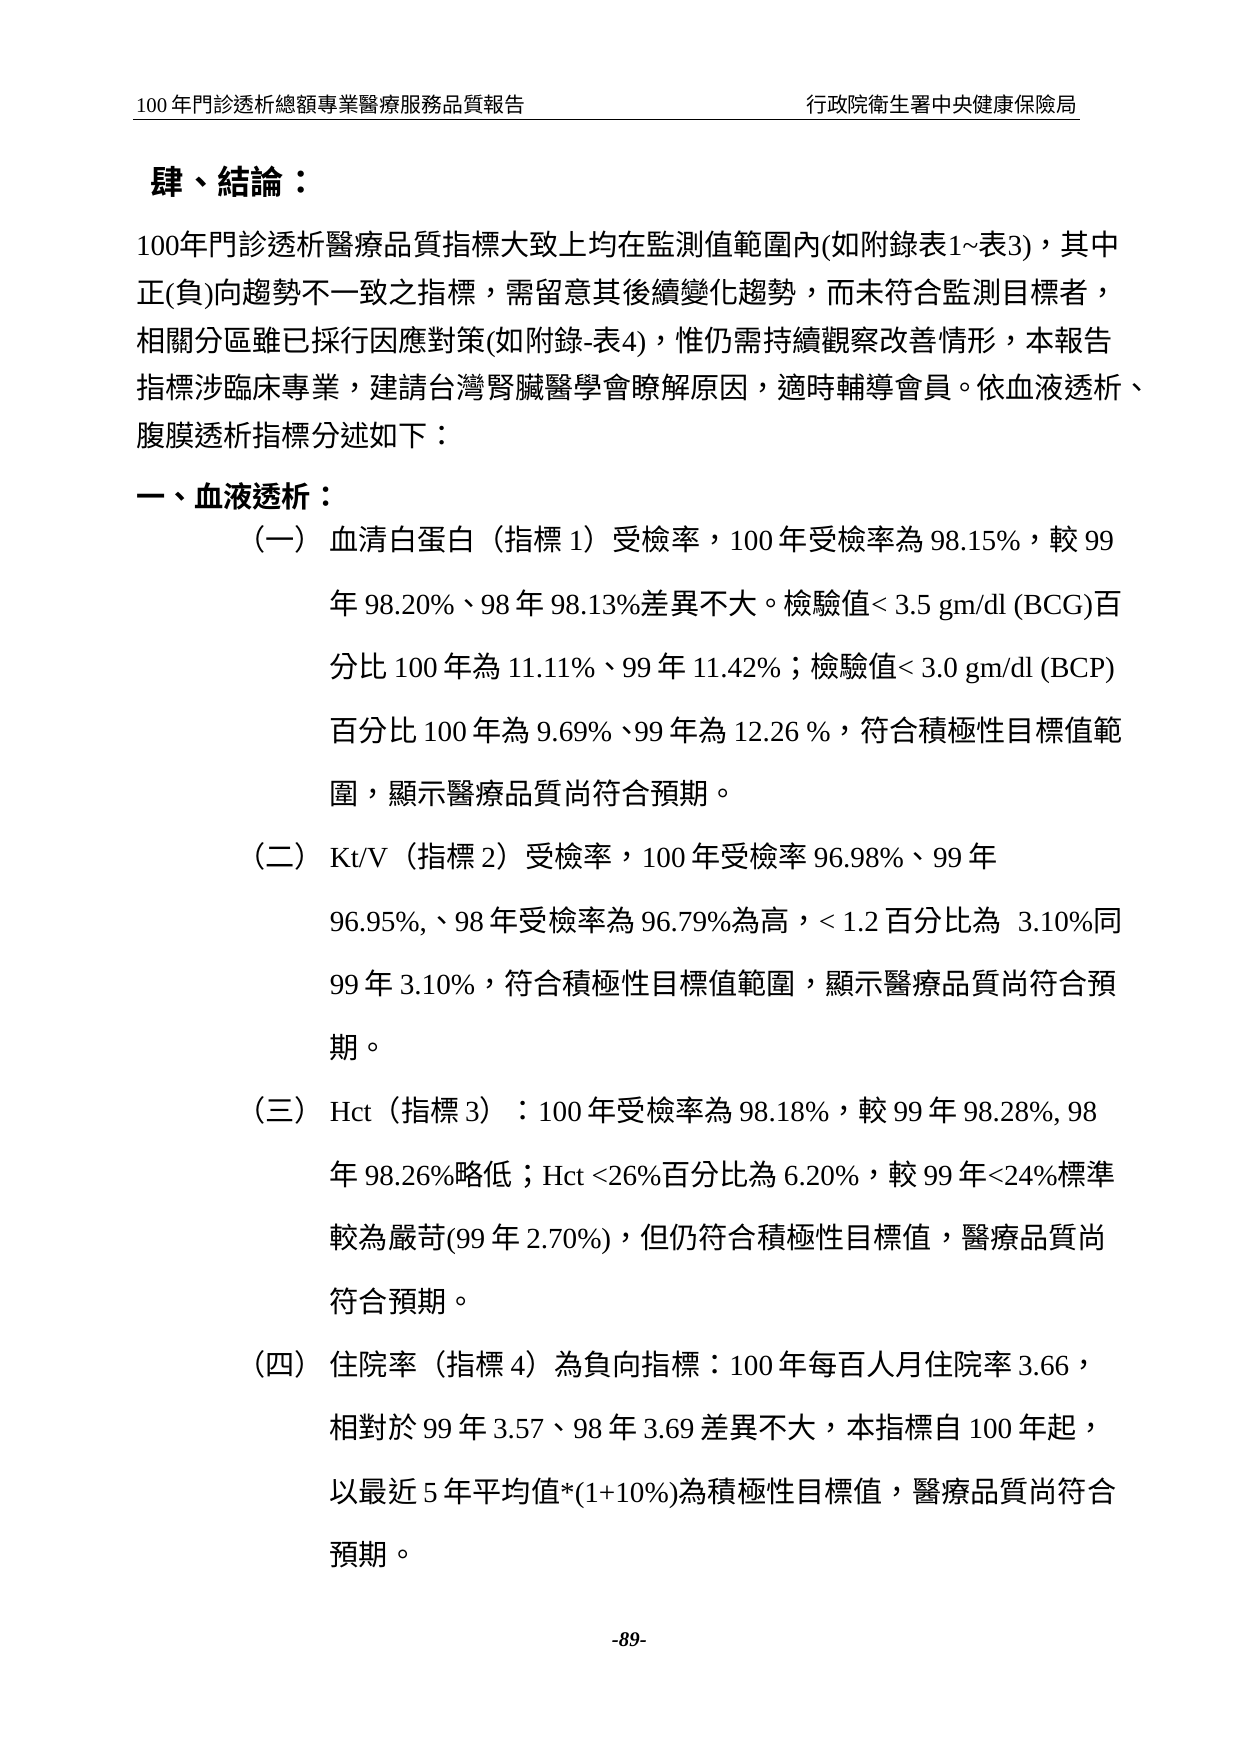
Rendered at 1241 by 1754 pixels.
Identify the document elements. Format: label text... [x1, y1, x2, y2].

list 住院率（指標4）為負向指標：100年每百人月住院率3.66，相對於99年3.57、98年3.69差異不大，本指標自100年起，以最近5年平均值*(1+10%)為積極性目標值，醫療品質尚符合預期。 [236, 1342, 1122, 1574]
list Hct（指標3）：100年受檢率為98.18%，較99年98.28%, 98年98.26%略低；Hct <26%百分比為6.20%，較99年<24%標準較為嚴苛(99年2.70%)，但仍符合積極性目標值，醫療品質尚符合預期。 [236, 1088, 1122, 1320]
text 100年門診透析醫療品質指標大致上均在監測值範圍內(如附錄表1~表3)，其中正(負)向趨勢不一致之指標，需留意其後續變化趨勢，而未符合監測目標者，相關分區雖已採行因應對策(如附錄-表4)，惟仍需持續觀察改善情形，本報告指標涉臨床專業，建請台灣腎臟醫學會瞭解原因，適時輔導會員。依血液透析、腹膜透析指標分述如下： [136, 217, 1122, 456]
text 一、血液透析： [136, 469, 1122, 517]
list 血清白蛋白（指標1）受檢率，100年受檢率為98.15%，較99年98.20%、98年98.13%差異不大。檢驗值< 3.5 gm/dl (BCG)百分比100年為11.11%、99年11.42%；檢驗值< 3.0 gm/dl (BCP) 百分比100年為9.69%、99年為12.26 %，符合積極性目標值範圍，顯示醫療品質尚符合預期。 [236, 517, 1122, 813]
subtitle 肆、結論： [151, 156, 1122, 204]
list Kt/V（指標2）受檢率，100年受檢率96.98%、99年96.95%,、98年受檢率為96.79%為高，< 1.2百分比為3.10%同99年3.10%，符合積極性目標值範圍，顯示醫療品質尚符合預期。 [236, 834, 1122, 1067]
